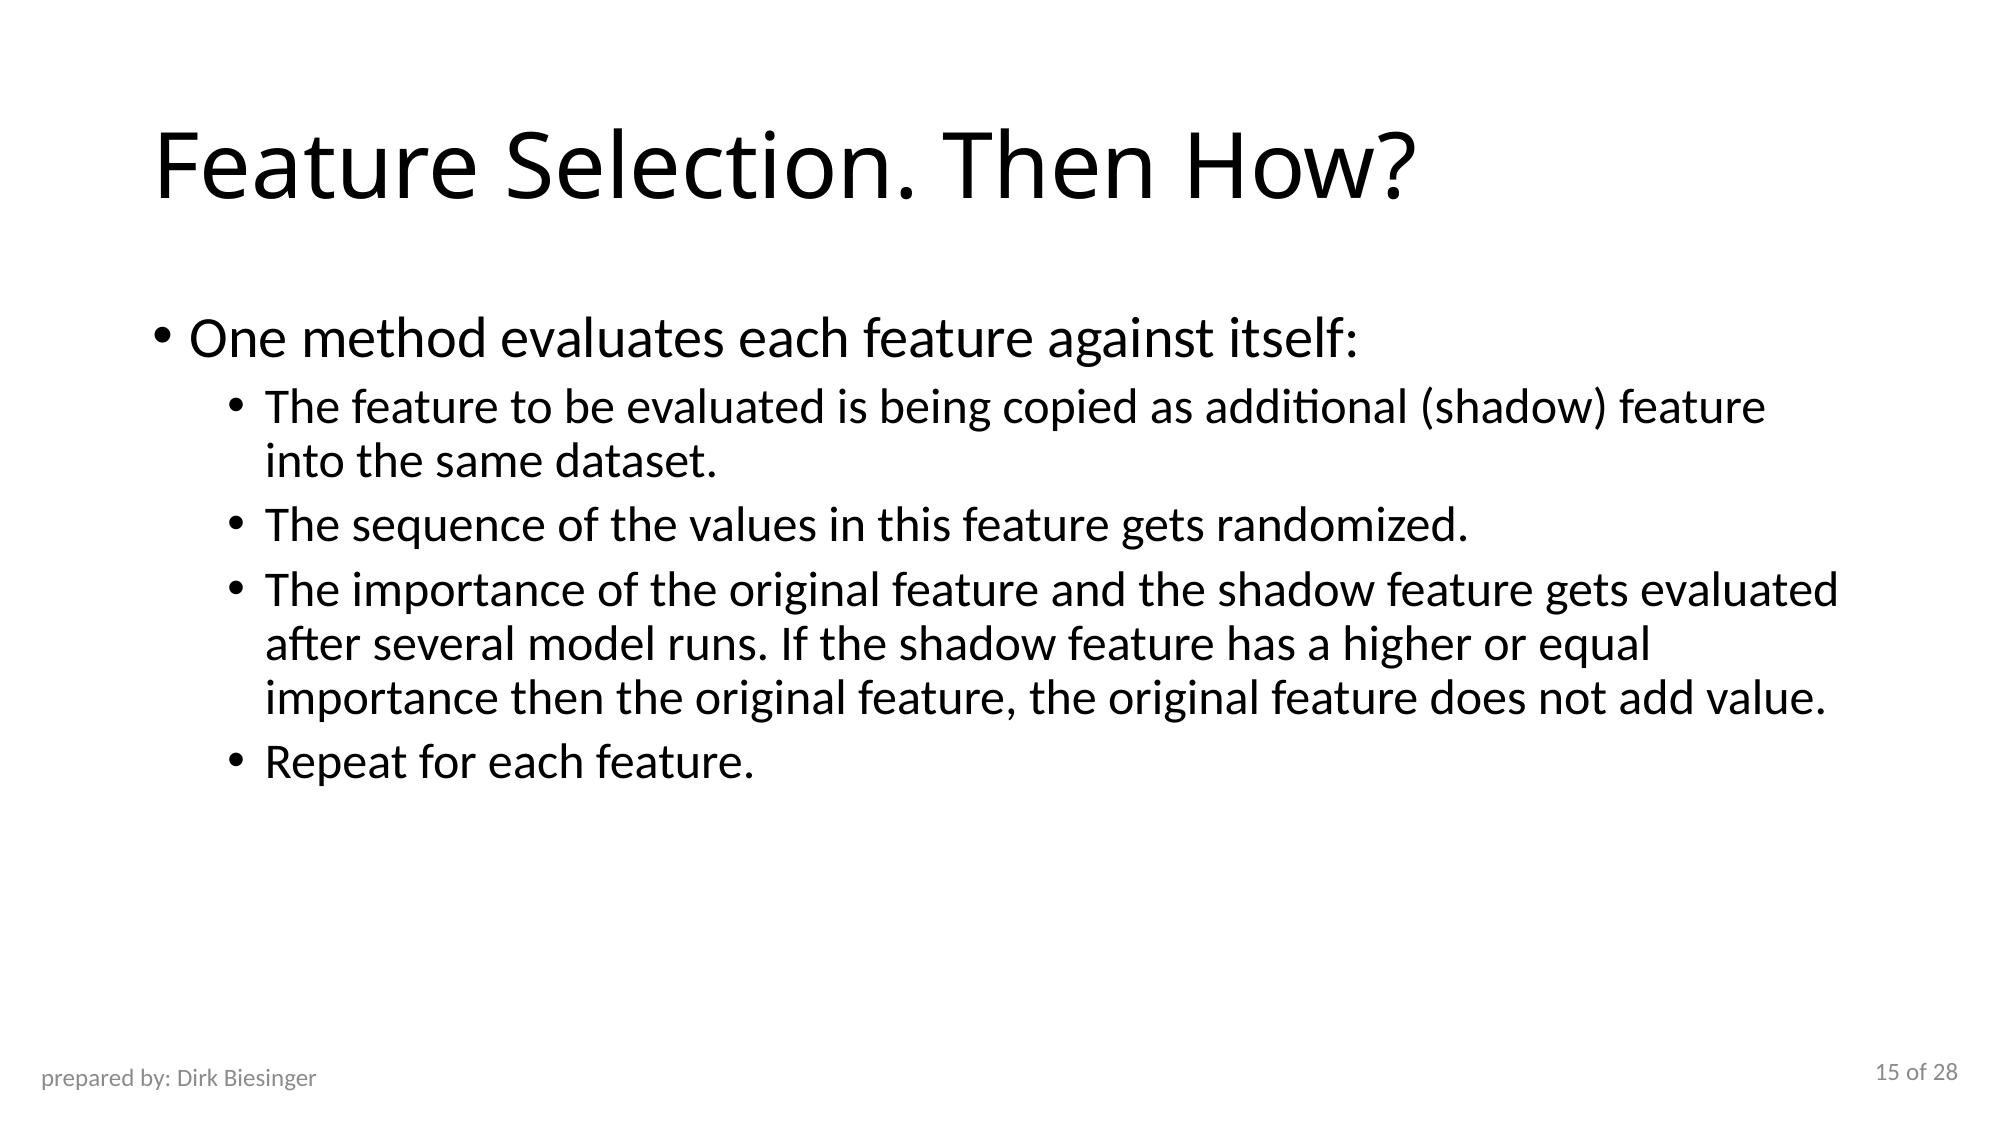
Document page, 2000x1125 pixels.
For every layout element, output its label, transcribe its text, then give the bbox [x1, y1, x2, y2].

list One method evaluates each feature against itself: The feature to be evaluated is being copied as additional (shadow) feature into the same dataset. The sequence of the values in this feature gets randomized. The importance of the original feature and the shadow feature gets evaluated after several model runs. If the shadow feature has a higher or equal importance then the original feature, the original feature does not add value. Repeat for each feature. [137, 299, 1862, 1014]
title Feature Selection. Then How? [137, 59, 1862, 278]
